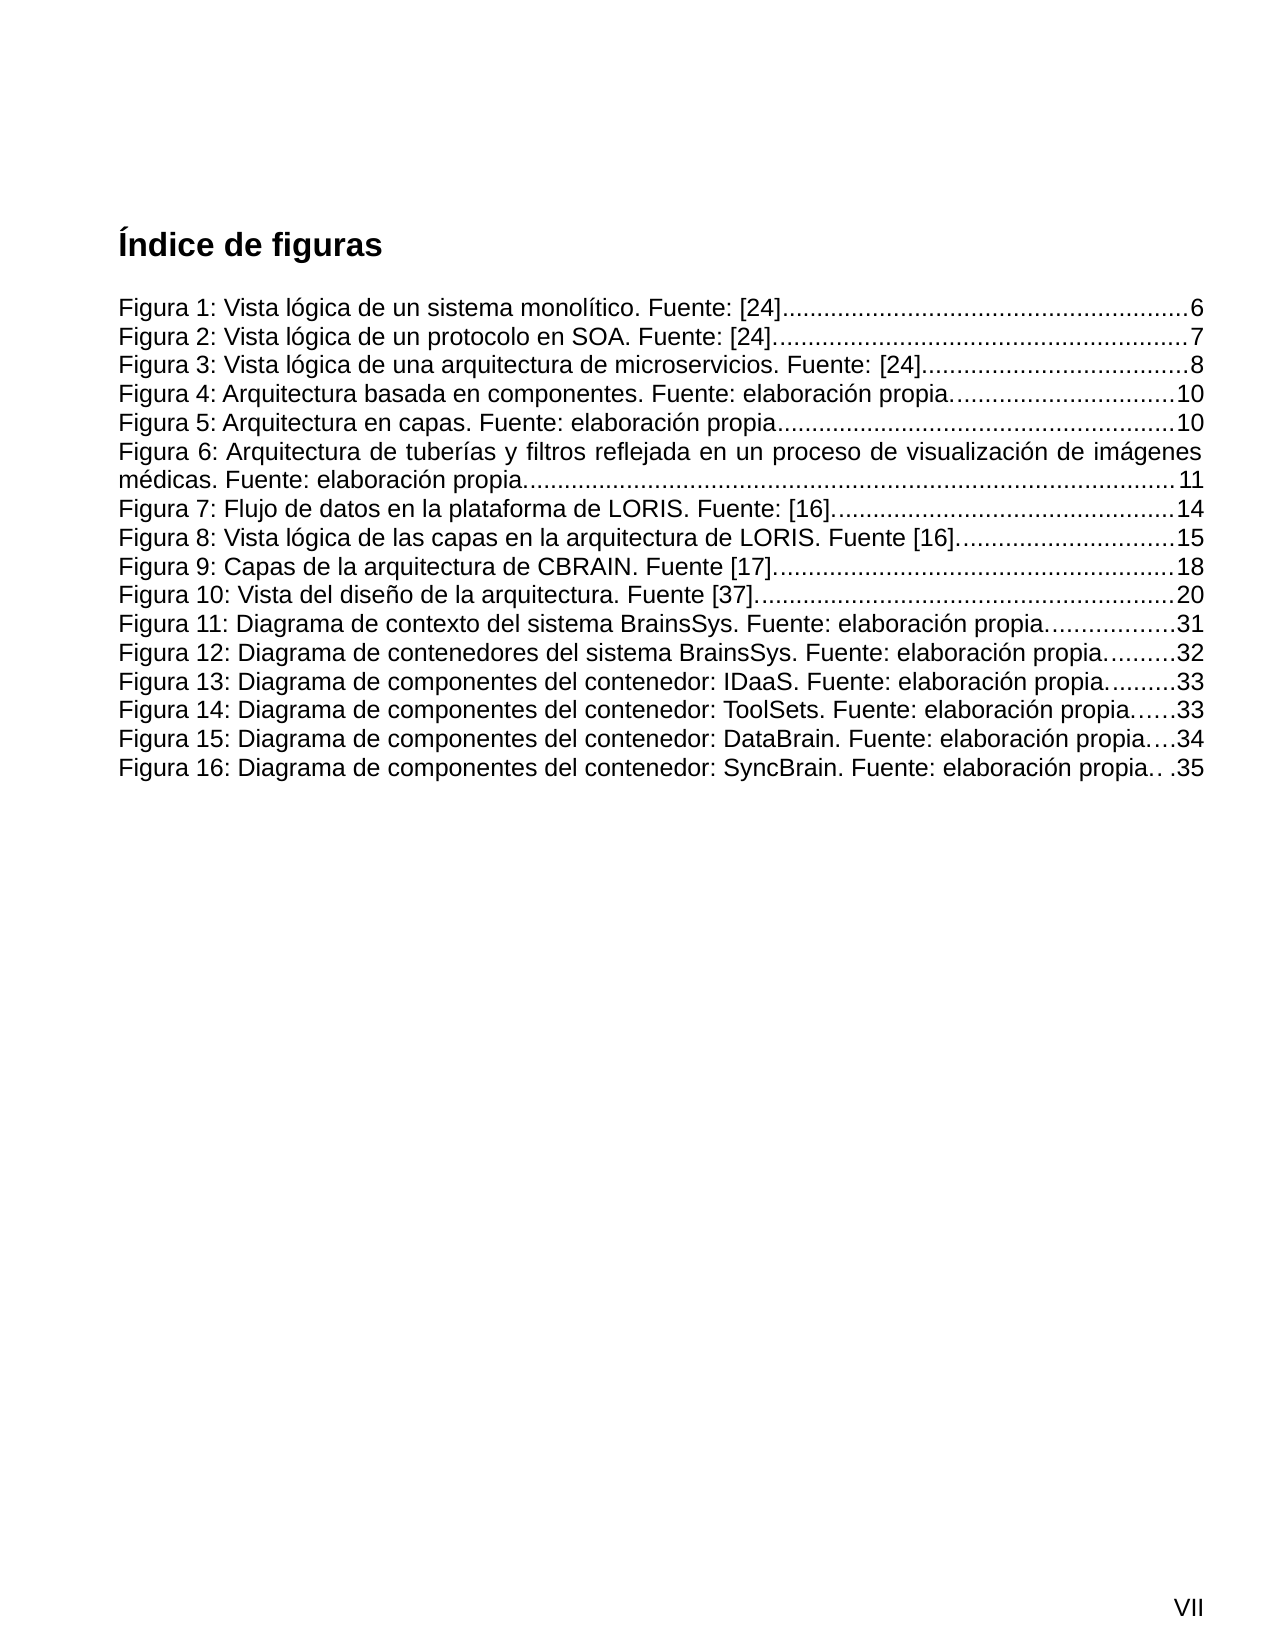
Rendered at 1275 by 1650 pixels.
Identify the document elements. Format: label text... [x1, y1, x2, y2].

text Figura 2: Vista lógica de un protocolo en SOA. Fuente: [24]. 7 [118, 322, 1204, 350]
text Figura 8: Vista lógica de las capas en la arquitectura de LORIS. Fuente [16]. 15 [118, 523, 1204, 552]
text Figura 7: Flujo de datos en la plataforma de LORIS. Fuente: [16]. 14 [118, 494, 1204, 523]
text Figura 9: Capas de la arquitectura de CBRAIN. Fuente [17]. 18 [118, 552, 1204, 580]
text Figura 1: Vista lógica de un sistema monolítico. Fuente: [24] 6 [118, 293, 1204, 322]
text Figura 6: Arquitectura de tuberías y filtros reflejada en un proceso de visualización de imágenes médicas. Fuente: elaboración propia. 11 [118, 437, 1204, 494]
text Figura 15: Diagrama de componentes del contenedor: DataBrain. Fuente: elaboración propia. 34 [118, 724, 1204, 753]
subtitle Índice de figuras [118, 225, 1204, 263]
text Figura 10: Vista del diseño de la arquitectura. Fuente [37]. 20 [118, 580, 1204, 609]
text Figura 14: Diagrama de componentes del contenedor: ToolSets. Fuente: elaboración propia. 33 [118, 695, 1204, 724]
text Figura 3: Vista lógica de una arquitectura de microservicios. Fuente: [24] 8 [118, 350, 1204, 379]
text Figura 12: Diagrama de contenedores del sistema BrainsSys. Fuente: elaboración propia. 32 [118, 638, 1204, 667]
text Figura 13: Diagrama de componentes del contenedor: IDaaS. Fuente: elaboración propia. 33 [118, 667, 1204, 695]
text Figura 5: Arquitectura en capas. Fuente: elaboración propia 10 [118, 408, 1204, 437]
text Figura 11: Diagrama de contexto del sistema BrainsSys. Fuente: elaboración propia. 31 [118, 609, 1204, 638]
text Figura 4: Arquitectura basada en componentes. Fuente: elaboración propia. 10 [118, 379, 1204, 408]
text Figura 16: Diagrama de componentes del contenedor: SyncBrain. Fuente: elaboración propia. 35 [118, 753, 1204, 782]
